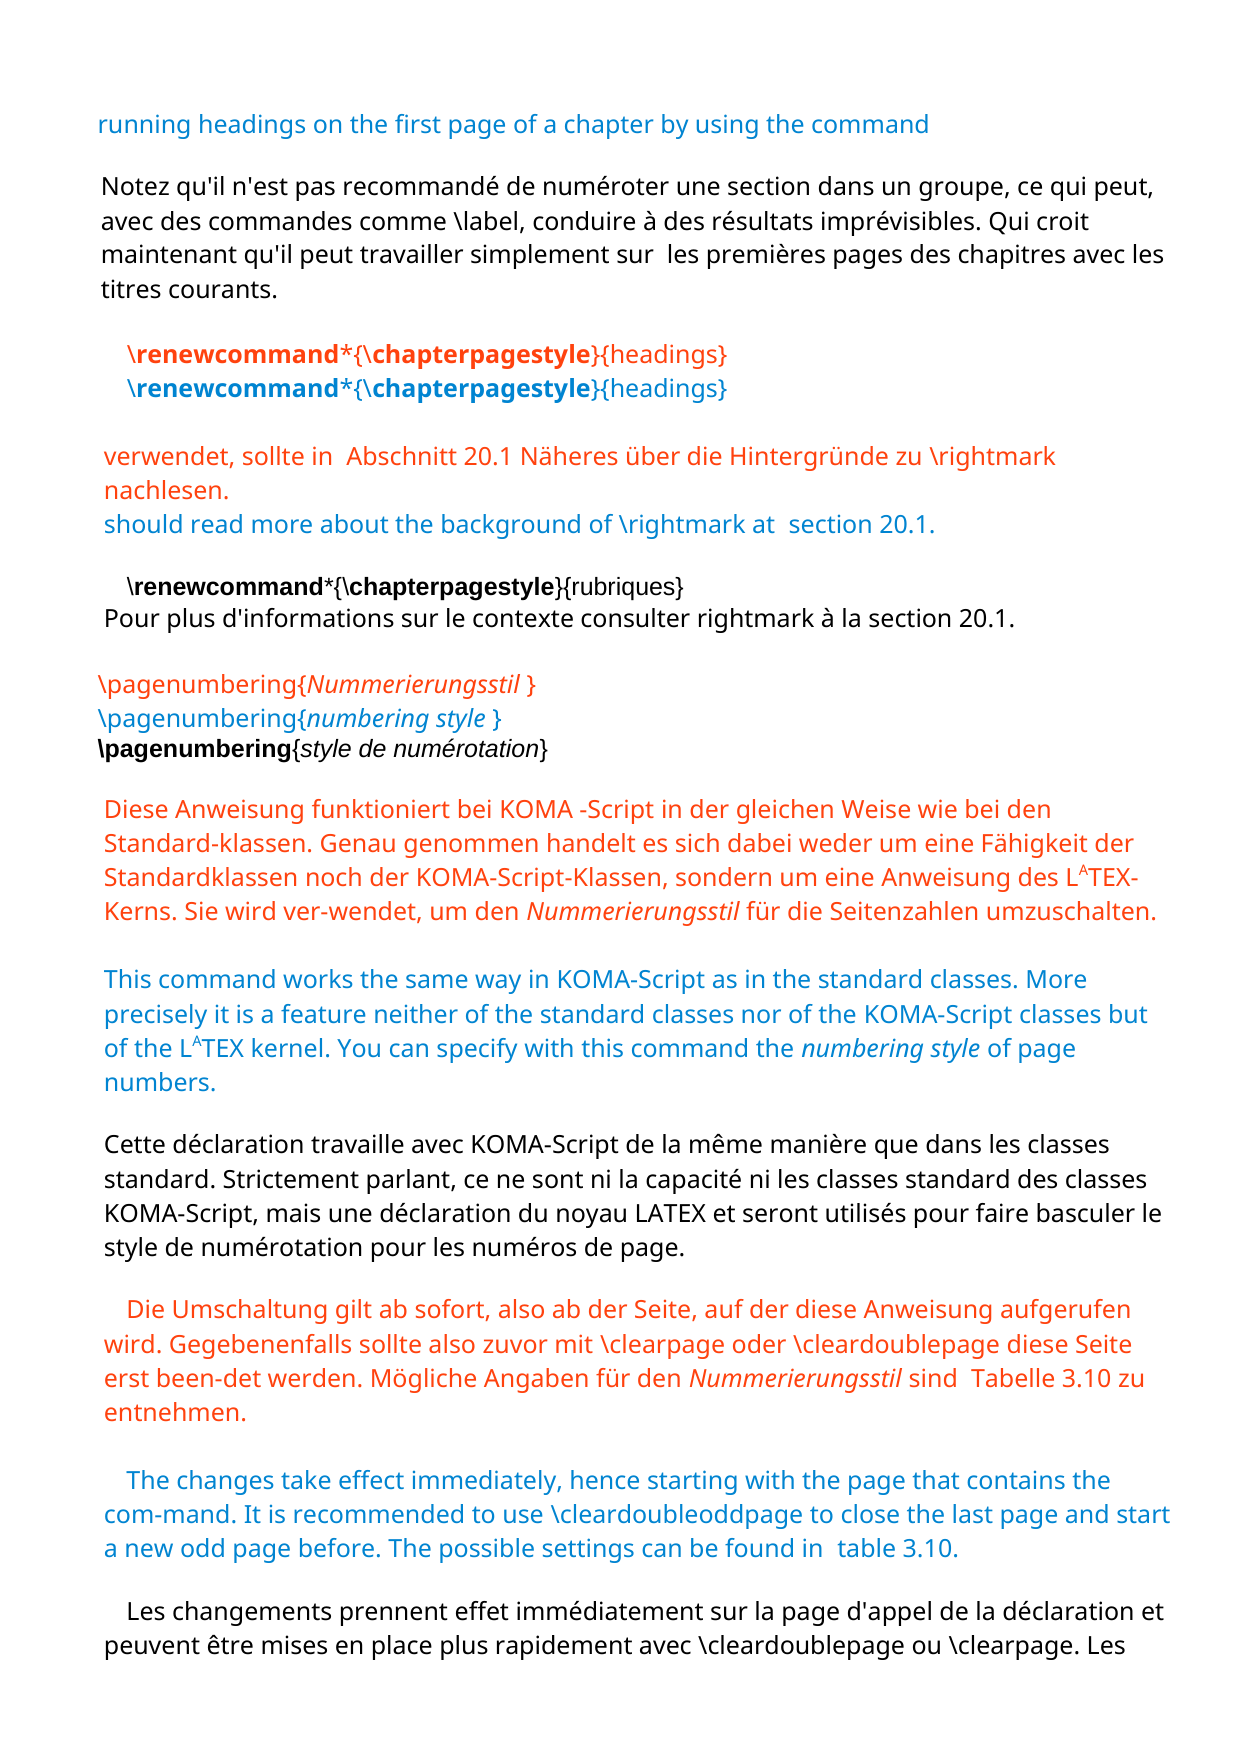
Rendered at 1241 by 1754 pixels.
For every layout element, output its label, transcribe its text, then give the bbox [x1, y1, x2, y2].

text \renewcommand*{\chapterpagestyle}{rubriques} [127, 572, 1172, 601]
text \pagenumbering{style de numérotation} [97, 734, 1172, 763]
text Notez qu'il n'est pas recommandé de numéroter une section dans un groupe, ce qui peut, avec des commandes comme \label, conduire à des résultats imprévisibles. Qui croit maintenant qu'il peut travailler simplement sur les premières pages des chapitres avec les titres courants. [101, 169, 1170, 305]
text Cette déclaration travaille avec KOMA-Script de la même manière que dans les classes standard. Strictement parlant, ce ne sont ni la capacité ni les classes standard des classes KOMA-Script, mais une déclaration du noyau LATEX et seront utilisés pour faire basculer le style de numérotation pour les numéros de page. [104, 1127, 1170, 1263]
text The changes take eﬀect immediately, hence starting with the page that contains the com-mand. It is recommended to use \cleardoubleoddpage to close the last page and start a new odd page before. The possible settings can be found in table 3.10. [104, 1462, 1172, 1565]
text Pour plus d'informations sur le contexte consulter rightmark à la section 20.1. [104, 601, 1170, 635]
text Diese Anweisung funktioniert bei KOMA -Script in der gleichen Weise wie bei den Standard-klassen. Genau genommen handelt es sich dabei weder um eine Fähigkeit der Standardklassen noch der KOMA-Script-Klassen, sondern um eine Anweisung des LATEX-Kerns. Sie wird ver-wendet, um den Nummerierungsstil für die Seitenzahlen umzuschalten. [104, 792, 1170, 928]
text should read more about the background of \rightmark at section 20.1. [104, 507, 1172, 541]
text \renewcommand*{\chapterpagestyle}{headings} [127, 371, 1172, 405]
text \pagenumbering{numbering style } [97, 700, 1172, 734]
text running headings on the first page of a chapter by using the command [97, 106, 1172, 140]
text Les changements prennent effet immédiatement sur la page d'appel de la déclaration et peuvent être mises en place plus rapidement avec \cleardoublepage ou \clearpage. Les [104, 1593, 1170, 1662]
text This command works the same way in KOMA-Script as in the standard classes. More precisely it is a feature neither of the standard classes nor of the KOMA-Script classes but of the LATEX kernel. You can specify with this command the numbering style of page numbers. [104, 962, 1172, 1098]
text \pagenumbering{Nummerierungsstil } [97, 666, 1172, 700]
text verwendet, sollte in Abschnitt 20.1 Näheres über die Hintergründe zu \rightmark nachlesen. [104, 439, 1170, 507]
text Die Umschaltung gilt ab sofort, also ab der Seite, auf der diese Anweisung aufgerufen wird. Gegebenenfalls sollte also zuvor mit \clearpage oder \cleardoublepage diese Seite erst been-det werden. Mögliche Angaben für den Nummerierungsstil sind Tabelle 3.10 zu entnehmen. [104, 1292, 1170, 1428]
text \renewcommand*{\chapterpagestyle}{headings} [127, 337, 1172, 371]
